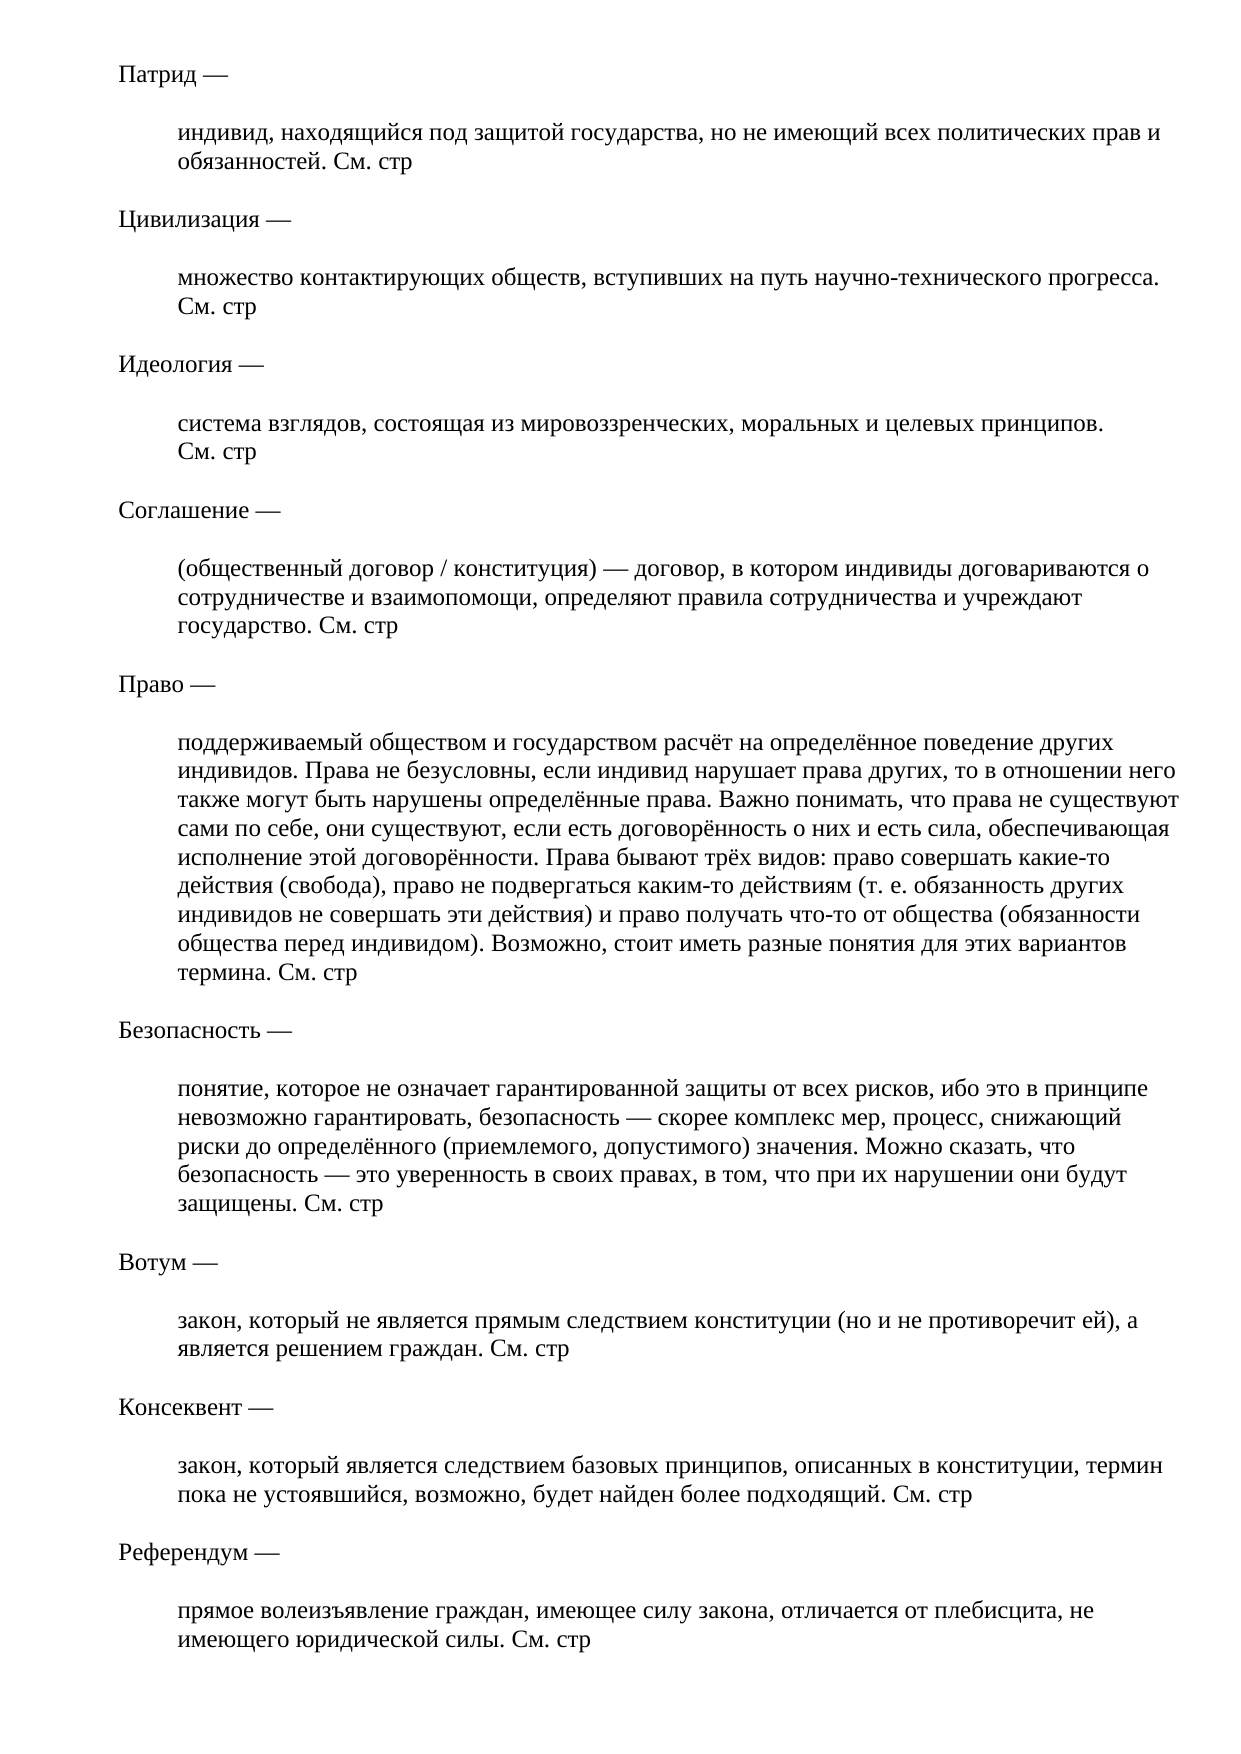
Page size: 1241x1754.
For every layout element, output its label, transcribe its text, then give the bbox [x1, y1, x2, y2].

list индивид, находящийся под защитой государства, но не имеющий всех политических прав и обязанностей. См. стр [177, 117, 1181, 175]
subtitle Цивилизация — [118, 204, 1181, 233]
subtitle Соглашение — [118, 495, 1181, 523]
list закон, который не является прямым следствием конституции (но и не противоречит ей), а является решением граждан. См. стр [177, 1305, 1181, 1362]
list (общественный договор / конституция) — договор, в котором индивиды договариваются о сотрудничестве и взаимопомощи, определяют правила сотрудничества и учреждают государство. См. стр [177, 553, 1181, 639]
list система взглядов, состоящая из мировоззренческих, моральных и целевых принципов. См. стр [177, 408, 1181, 465]
subtitle Вотум — [118, 1247, 1181, 1275]
subtitle Право — [118, 669, 1181, 697]
list прямое волеизъявление граждан, имеющее силу закона, отличается от плебисцита, не имеющего юридической силы. См. стр [177, 1595, 1181, 1653]
subtitle Консеквент — [118, 1392, 1181, 1421]
subtitle Референдум — [118, 1537, 1181, 1566]
list поддерживаемый обществом и государством расчёт на определённое поведение других индивидов. Права не безусловны, если индивид нарушает права других, то в отношении него также могут быть нарушены определённые права. Важно понимать, что права не существуют сами по себе, они существуют, если есть договорённость о них и есть сила, обеспечивающая исполнение этой договорённости. Права бывают трёх видов: право совершать какие-то действия (свобода), право не подвергаться каким-то действиям (т. е. обязанность других индивидов не совершать эти действия) и право получать что-то от общества (обязанности общества перед индивидом). Возможно, стоит иметь разные понятия для этих вариантов термина. См. стр [177, 727, 1181, 986]
subtitle Безопасность — [118, 1015, 1181, 1044]
list понятие, которое не означает гарантированной защиты от всех рисков, ибо это в принципе невозможно гарантировать, безопасность — скорее комплекс мер, процесс, снижающий риски до определённого (приемлемого, допустимого) значения. Можно сказать, что безопасность — это уверенность в своих правах, в том, что при их нарушении они будут защищены. См. стр [177, 1073, 1181, 1217]
list множество контактирующих обществ, вступивших на путь научно-технического прогресса. См. стр [177, 262, 1181, 320]
list закон, который является следствием базовых принципов, описанных в конституции, термин пока не устоявшийся, возможно, будет найден более подходящий. См. стр [177, 1450, 1181, 1507]
subtitle Идеология — [118, 349, 1181, 378]
subtitle Патрид — [118, 59, 1181, 88]
